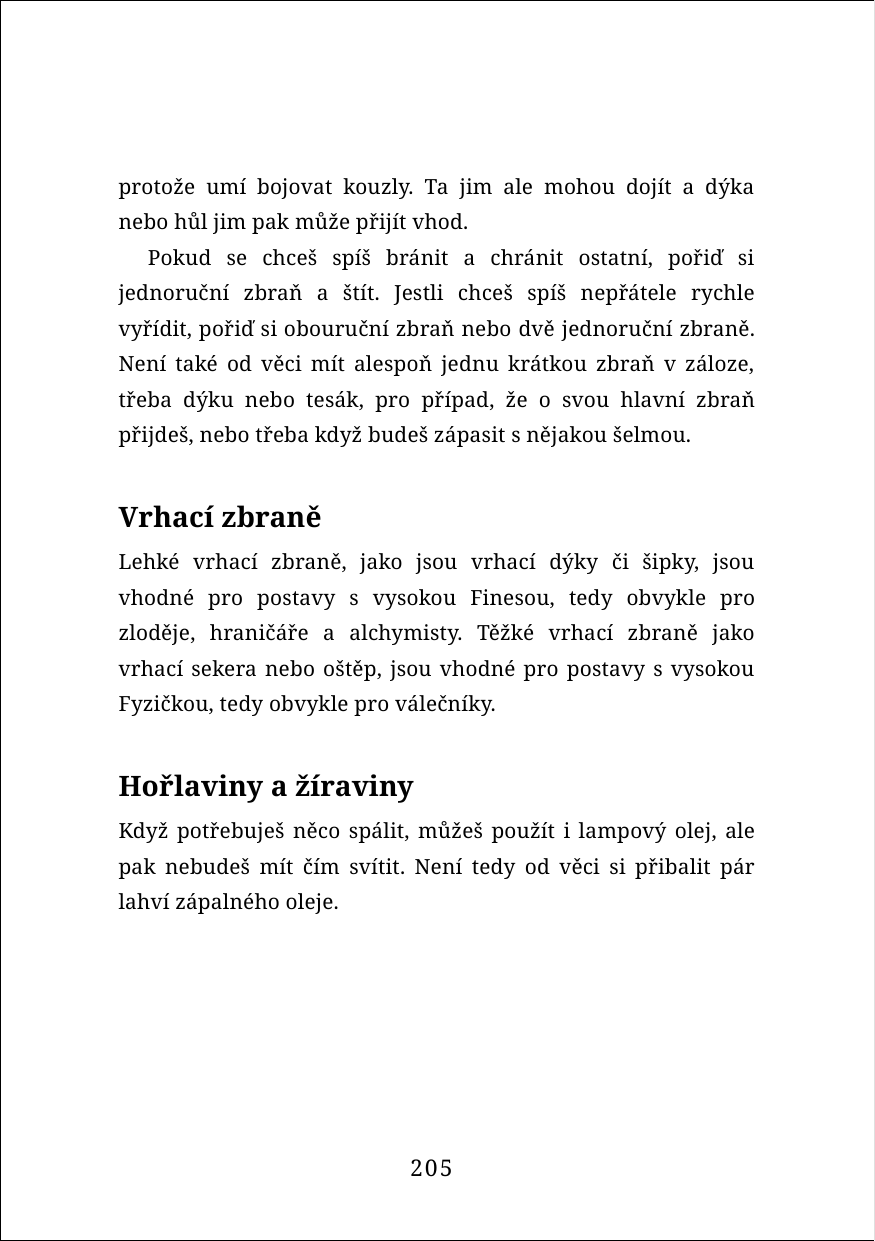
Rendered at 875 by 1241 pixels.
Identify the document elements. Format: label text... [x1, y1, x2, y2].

text Když potřebuješ něco spálit, můžeš použít i lampový olej, ale pak nebudeš mít čím svítit. Není tedy od věci si přibalit pár lahví zápalného oleje. [118, 816, 756, 916]
text Lehké vrhací zbraně, jako jsou vrhací dýky či šipky, jsou vhodné pro postavy s vysokou Finesou, tedy obvykle pro zloděje, hraničáře a alchymisty. Těžké vrhací zbraně jako vrhací sekera nebo oštěp, jsou vhodné pro postavy s vysokou Fyzičkou, tedy obvykle pro válečníky. [118, 547, 756, 718]
subtitle Hořlaviny a žíraviny [118, 766, 756, 805]
text protože umí bojovat kouzly. Ta jim ale mohou dojít a dýka nebo hůl jim pak může přijít vhod. Pokud se chceš spíš bránit a chránit ostatní, pořiď si jednoruční zbraň a štít. Jestli chceš spíš nepřátele rychle vyřídit, pořiď si obouruční zbraň nebo dvě jednoruční zbraně. Není také od věci mít alespoň jednu krátkou zbraň v záloze, třeba dýku nebo tesák, pro případ, že o svou hlavní zbraň přijdeš, nebo třeba když budeš zápasit s nějakou šelmou. [118, 172, 756, 449]
subtitle Vrhací zbraně [118, 497, 756, 536]
